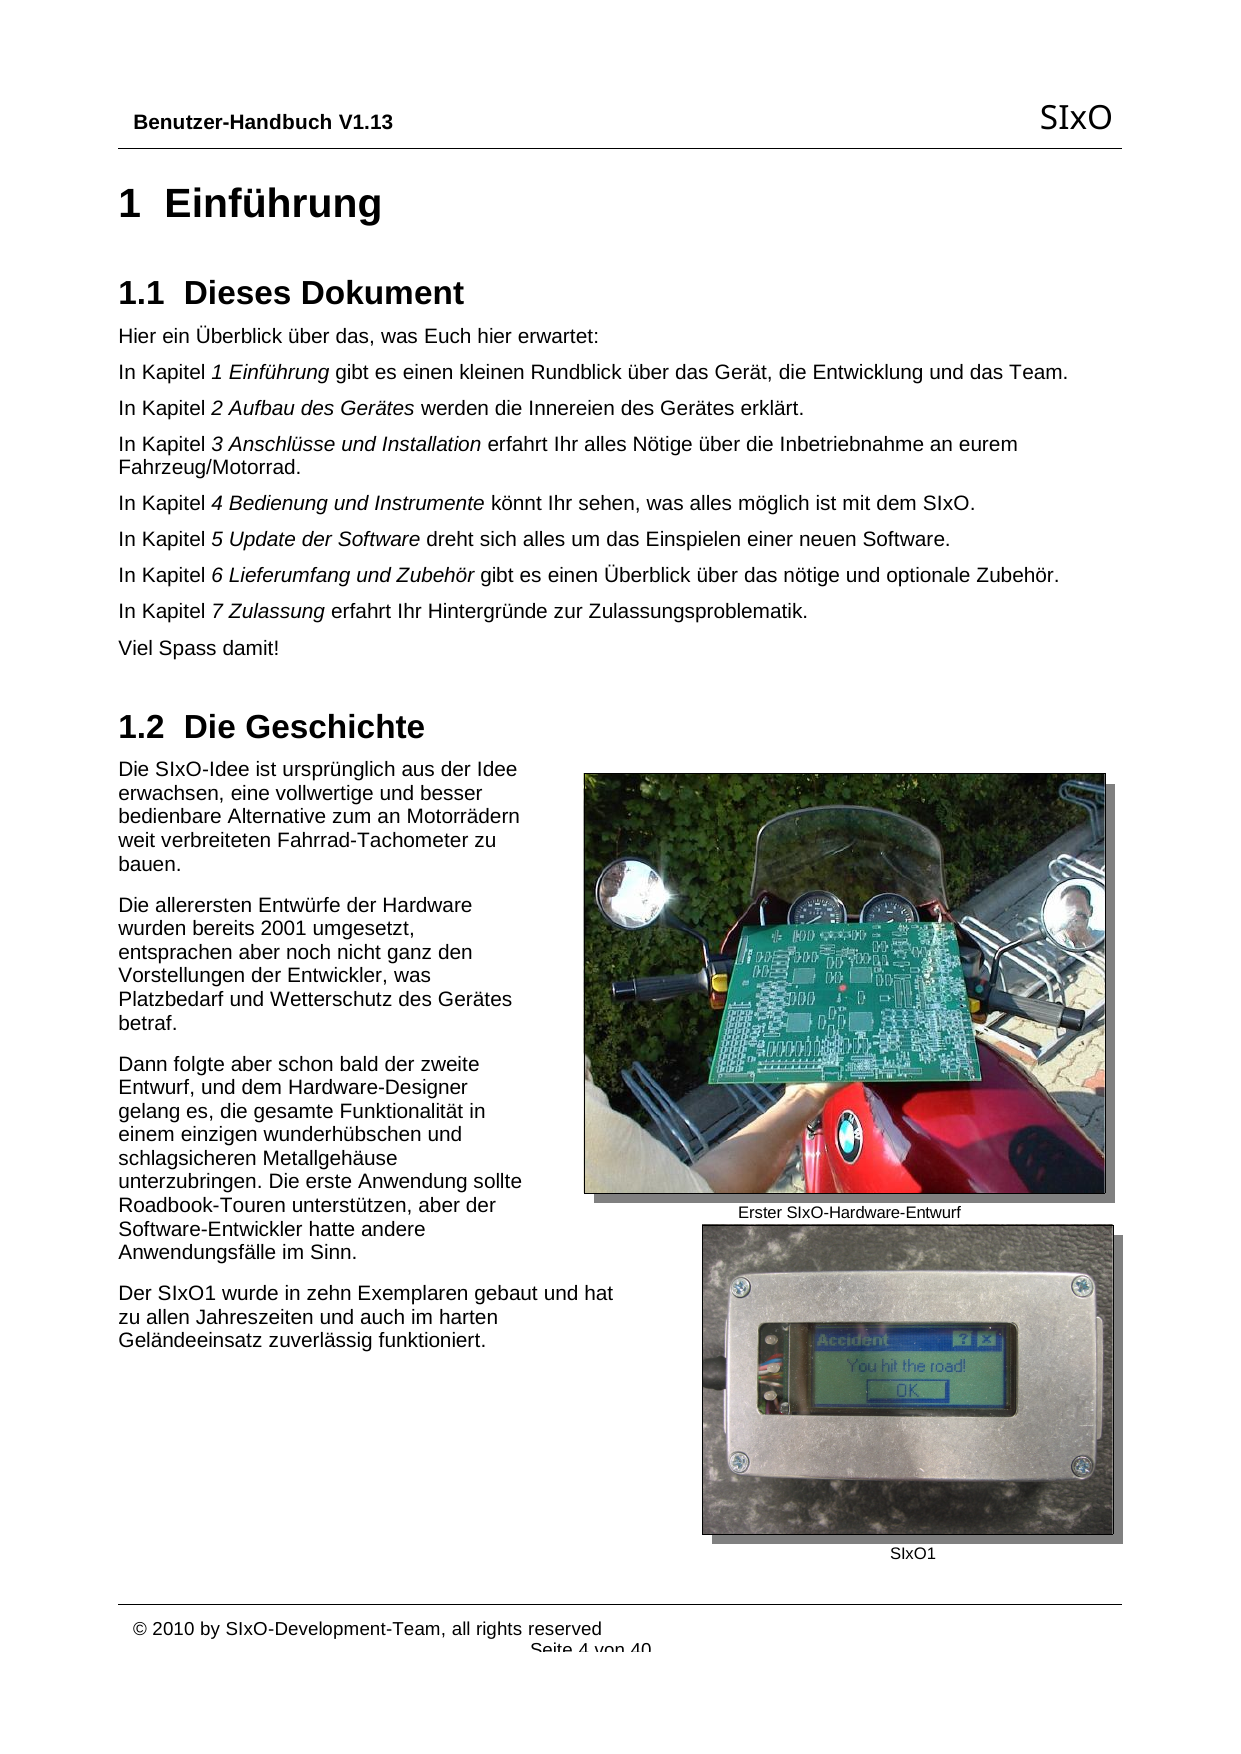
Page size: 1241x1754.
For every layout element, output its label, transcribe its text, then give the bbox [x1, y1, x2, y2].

picture [585, 774, 1105, 1193]
subtitle Einführung [118, 180, 1122, 226]
text In Kapitel 3 Anschlüsse und Installation erfahrt Ihr alles Nötige über die Inbetriebnahme an eurem Fahrzeug/Motorrad. [118, 432, 1122, 479]
text In Kapitel 5 Update der Software dreht sich alles um das Einspielen einer neuen Software. [118, 528, 1122, 551]
text In Kapitel 6 Lieferumfang und Zubehör gibt es einen Überblick über das nötige und optionale Zubehör. [118, 564, 1122, 587]
text Der SIxO1 wurde in zehn Exemplaren gebaut und hat zu allen Jahreszeiten und auch im harten Geländeeinsatz zuverlässig funktioniert. [118, 1282, 702, 1352]
subtitle Die Geschichte [118, 708, 1122, 746]
text Hier ein Überblick über das, was Euch hier erwartet: [118, 324, 1122, 348]
text In Kapitel 7 Zulassung erfahrt Ihr Hintergründe zur Zulassungsproblematik. [118, 600, 1122, 623]
text Die SIxO-Idee ist ursprünglich aus der Idee erwachsen, eine vollwertige und besser bedienbare Alternative zum an Motorrädern weit verbreiteten Fahrrad-Tachometer zu bauen. [118, 758, 1122, 876]
text In Kapitel 2 Aufbau des Gerätes werden die Innereien des Gerätes erklärt. [118, 396, 1122, 420]
subtitle Dieses Dokument [118, 274, 1122, 312]
text Dann folgte aber schon bald der zweite Entwurf, und dem Hardware-Designer gelang es, die gesamte Funktionalität in einem einzigen wunderhübschen und schlagsicheren Metallgehäuse unterzubringen. Die erste Anwendung sollte Roadbook-Touren unterstützen, aber der Software-Entwickler hatte andere Anwendungsfälle im Sinn. [118, 1052, 1122, 1264]
text Viel Spass damit! [118, 636, 1122, 659]
picture [703, 1226, 1113, 1534]
text Erster SIxO-Hardware-Entwurf [583, 1193, 1115, 1222]
text Die allerersten Entwürfe der Hardware wurden bereits 2001 umgesetzt, entsprachen aber noch nicht ganz den Vorstellungen der Entwickler, was Platzbedarf und Wetterschutz des Gerätes betraf. [118, 893, 583, 1034]
text In Kapitel 4 Bedienung und Instrumente könnt Ihr sehen, was alles möglich ist mit dem SIxO. [118, 492, 1122, 515]
text In Kapitel 1 Einführung gibt es einen kleinen Rundblick über das Gerät, die Entwicklung und das Team. [118, 360, 1122, 384]
text SIxO1 [702, 1535, 1123, 1563]
